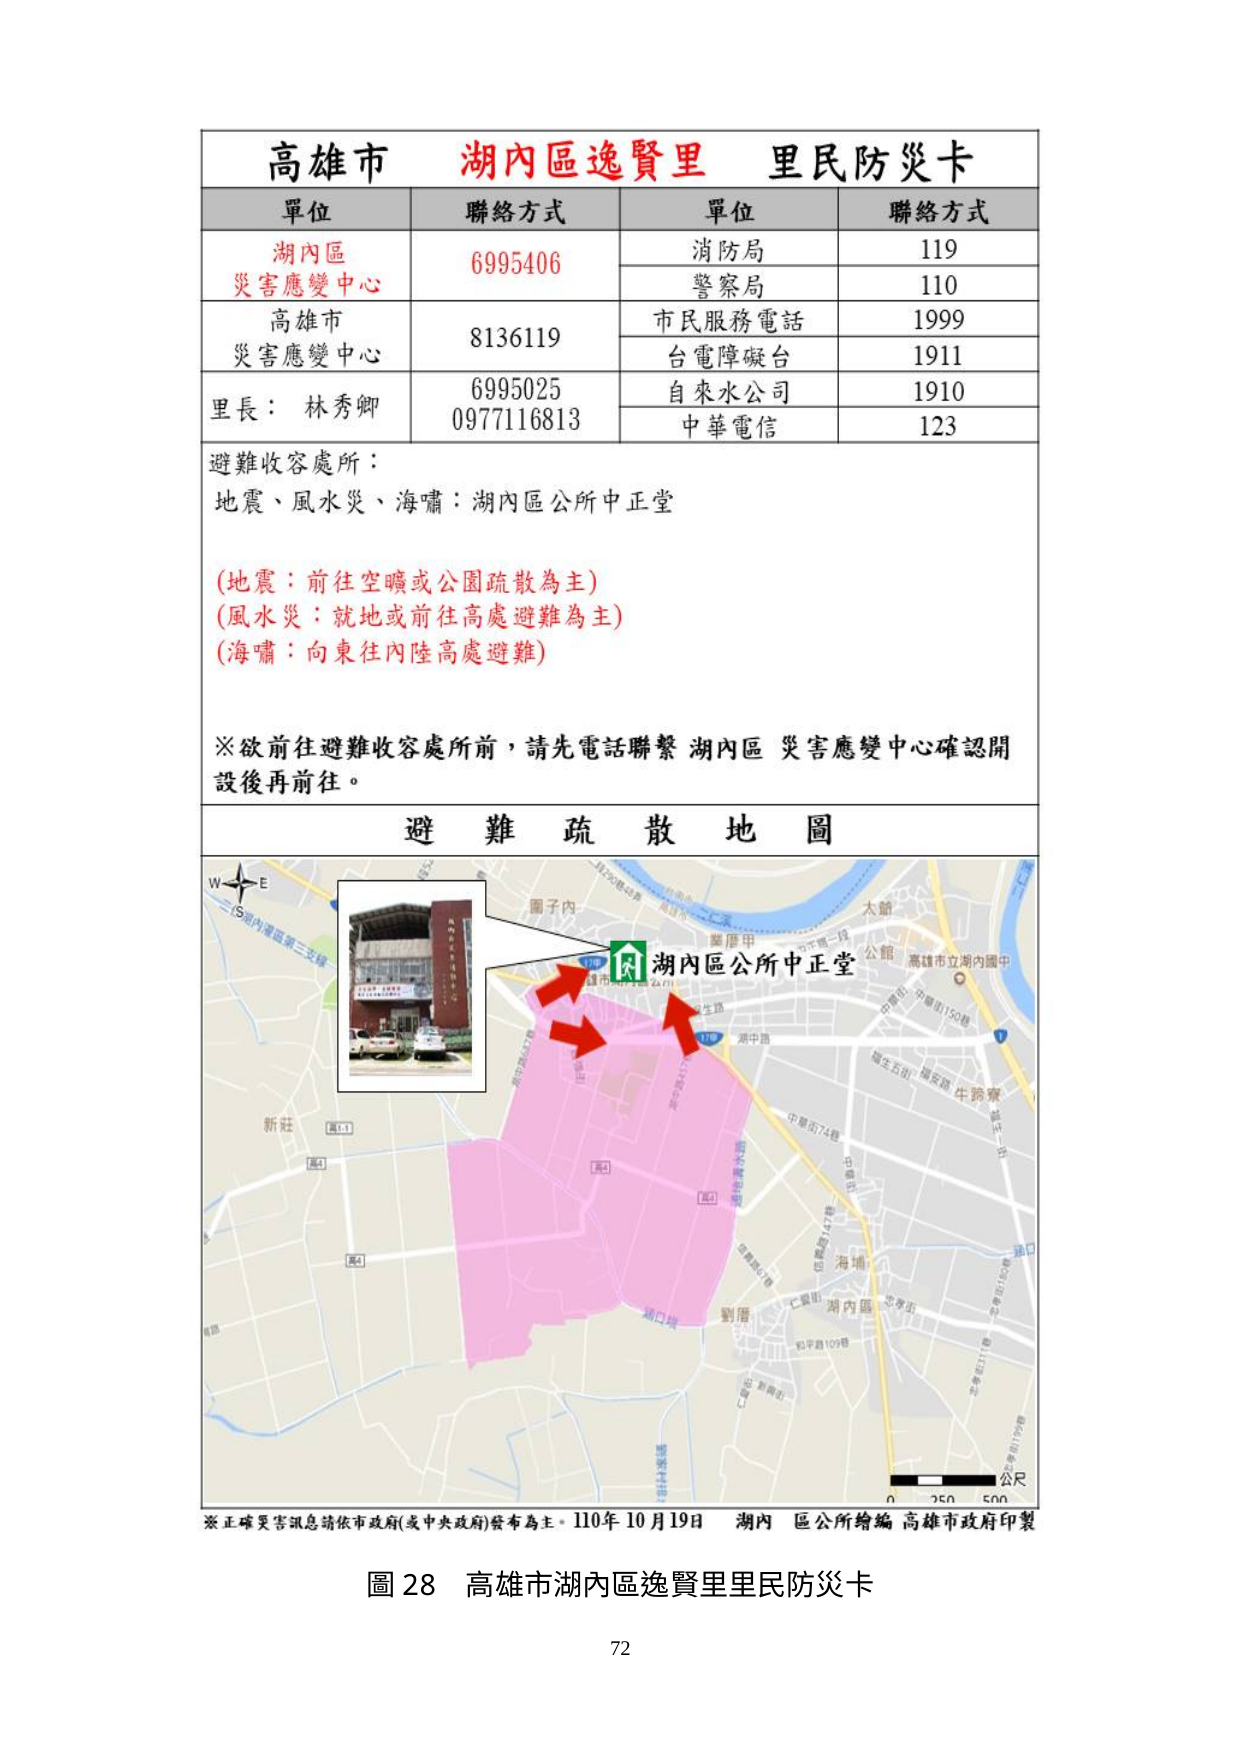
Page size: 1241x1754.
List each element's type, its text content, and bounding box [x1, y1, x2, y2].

text 圖28 高雄市湖內區逸賢里里民防災卡 [118, 1554, 1122, 1606]
